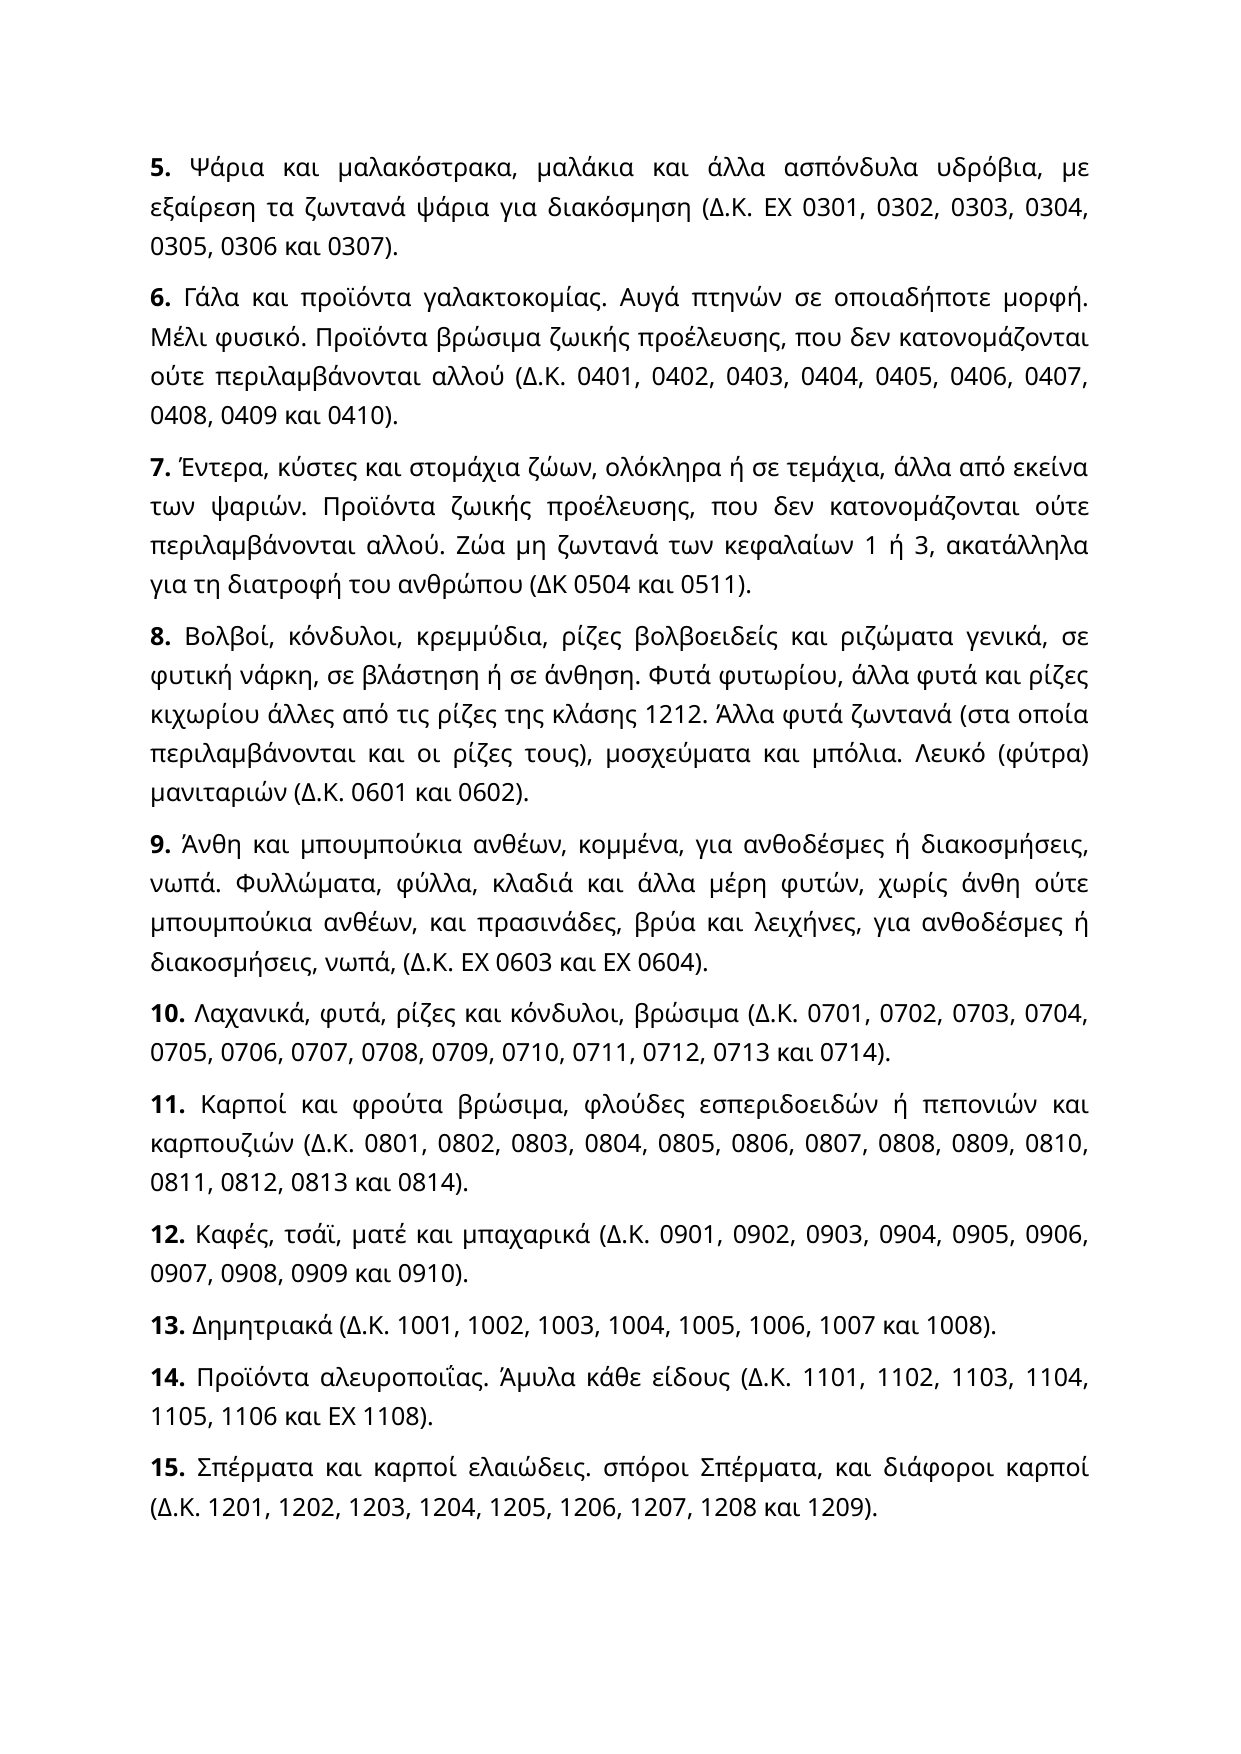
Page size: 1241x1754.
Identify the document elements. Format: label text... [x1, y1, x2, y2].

text 13. Δημητριακά (Δ.Κ. 1001, 1002, 1003, 1004, 1005, 1006, 1007 και 1008). [150, 1307, 1090, 1342]
text 10. Λαχανικά, φυτά, ρίζες και κόνδυλοι, βρώσιμα (Δ.Κ. 0701, 0702, 0703, 0704, 0705, 0706, 0707, 0708, 0709, 0710, 0711, 0712, 0713 και 0714). [150, 996, 1090, 1069]
text 5. Ψάρια και μαλακόστρακα, μαλάκια και άλλα ασπόνδυλα υδρόβια, με εξαίρεση τα ζωντανά ψάρια για διακόσμηση (Δ.Κ. ΕΧ 0301, 0302, 0303, 0304, 0305, 0306 και 0307). [150, 150, 1090, 262]
text 11. Καρποί και φρούτα βρώσιμα, φλούδες εσπεριδοειδών ή πεπονιών και καρπουζιών (Δ.Κ. 0801, 0802, 0803, 0804, 0805, 0806, 0807, 0808, 0809, 0810, 0811, 0812, 0813 και 0814). [150, 1087, 1090, 1199]
text 12. Καφές, τσάϊ, ματέ και μπαχαρικά (Δ.Κ. 0901, 0902, 0903, 0904, 0905, 0906, 0907, 0908, 0909 και 0910). [150, 1217, 1090, 1290]
text 15. Σπέρματα και καρποί ελαιώδεις. σπόροι Σπέρματα, και διάφοροι καρποί (Δ.Κ. 1201, 1202, 1203, 1204, 1205, 1206, 1207, 1208 και 1209). [150, 1450, 1090, 1523]
text 7. Έντερα, κύστες και στομάχια ζώων, ολόκληρα ή σε τεμάχια, άλλα από εκείνα των ψαριών. Προϊόντα ζωικής προέλευσης, που δεν κατονομάζονται ούτε περιλαμβάνονται αλλού. Ζώα μη ζωντανά των κεφαλαίων 1 ή 3, ακατάλληλα για τη διατροφή του ανθρώπου (ΔΚ 0504 και 0511). [150, 449, 1090, 601]
text 8. Βολβοί, κόνδυλοι, κρεμμύδια, ρίζες βολβοειδείς και ριζώματα γενικά, σε φυτική νάρκη, σε βλάστηση ή σε άνθηση. Φυτά φυτωρίου, άλλα φυτά και ρίζες κιχωρίου άλλες από τις ρίζες της κλάσης 1212. Άλλα φυτά ζωντανά (στα οποία περιλαμβάνονται και οι ρίζες τους), μοσχεύματα και μπόλια. Λευκό (φύτρα) μανιταριών (Δ.Κ. 0601 και 0602). [150, 618, 1090, 809]
text 14. Προϊόντα αλευροποιΐας. Άμυλα κάθε είδους (Δ.Κ. 1101, 1102, 1103, 1104, 1105, 1106 και ΕΧ 1108). [150, 1359, 1090, 1432]
text 9. Άνθη και μπουμπούκια ανθέων, κομμένα, για ανθοδέσμες ή διακοσμήσεις, νωπά. Φυλλώματα, φύλλα, κλαδιά και άλλα μέρη φυτών, χωρίς άνθη ούτε μπουμπούκια ανθέων, και πρασινάδες, βρύα και λειχήνες, για ανθοδέσμες ή διακοσμήσεις, νωπά, (Δ.Κ. ΕΧ 0603 και ΕΧ 0604). [150, 827, 1090, 978]
text 6. Γάλα και προϊόντα γαλακτοκομίας. Αυγά πτηνών σε οποιαδήποτε μορφή. Μέλι φυσικό. Προϊόντα βρώσιμα ζωικής προέλευσης, που δεν κατονομάζονται ούτε περιλαμβάνονται αλλού (Δ.Κ. 0401, 0402, 0403, 0404, 0405, 0406, 0407, 0408, 0409 και 0410). [150, 280, 1090, 432]
